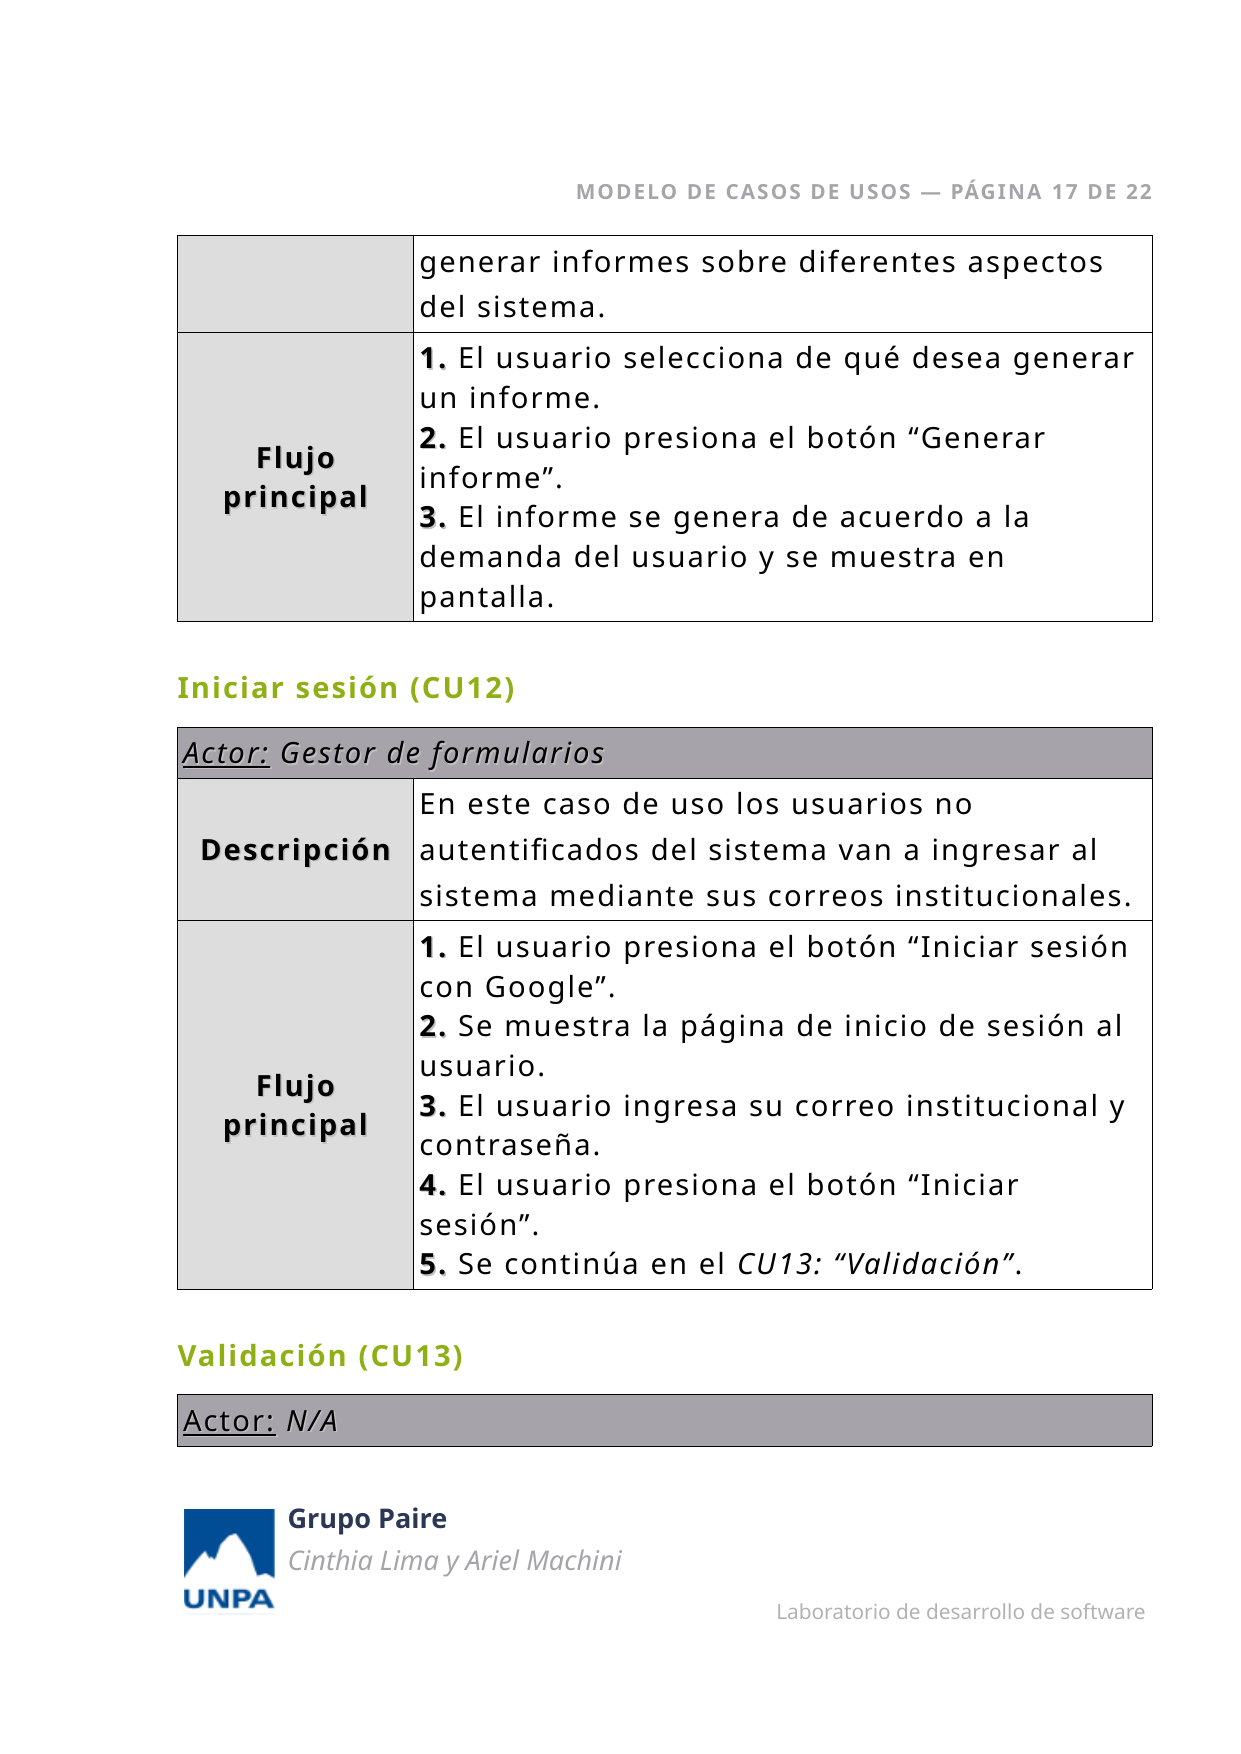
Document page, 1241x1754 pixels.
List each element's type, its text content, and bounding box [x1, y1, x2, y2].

table_cell Flujo principal [178, 921, 413, 1289]
text Validación (CU13) [177, 1335, 1152, 1374]
table_cell Descripción [178, 779, 413, 920]
table_header Actor: N/A [178, 1395, 1152, 1446]
table_cell [178, 236, 413, 332]
text Iniciar sesión (CU12) [177, 667, 1152, 707]
picture [184, 1509, 275, 1615]
table_cell 1. El usuario selecciona de qué desea generar un informe. 2. El usuario presiona el botón “Generar informe”. 3. El informe se genera de acuerdo a la demanda del usuario y se muestra en pantalla. [414, 333, 1152, 621]
table_cell 1. El usuario presiona el botón “Iniciar sesión con Google”. 2. Se muestra la página de inicio de sesión al usuario. 3. El usuario ingresa su correo institucional y contraseña. 4. El usuario presiona el botón “Iniciar sesión”. 5. Se continúa en el CU13: “Validación”. [414, 921, 1152, 1289]
table_cell Flujo principal [178, 333, 413, 621]
table_cell generar informes sobre diferentes aspectos del sistema. [414, 236, 1152, 332]
table_cell En este caso de uso los usuarios no autentificados del sistema van a ingresar al sistema mediante sus correos institucionales. [414, 779, 1152, 920]
table_header Actor: Gestor de formularios [178, 728, 1152, 778]
